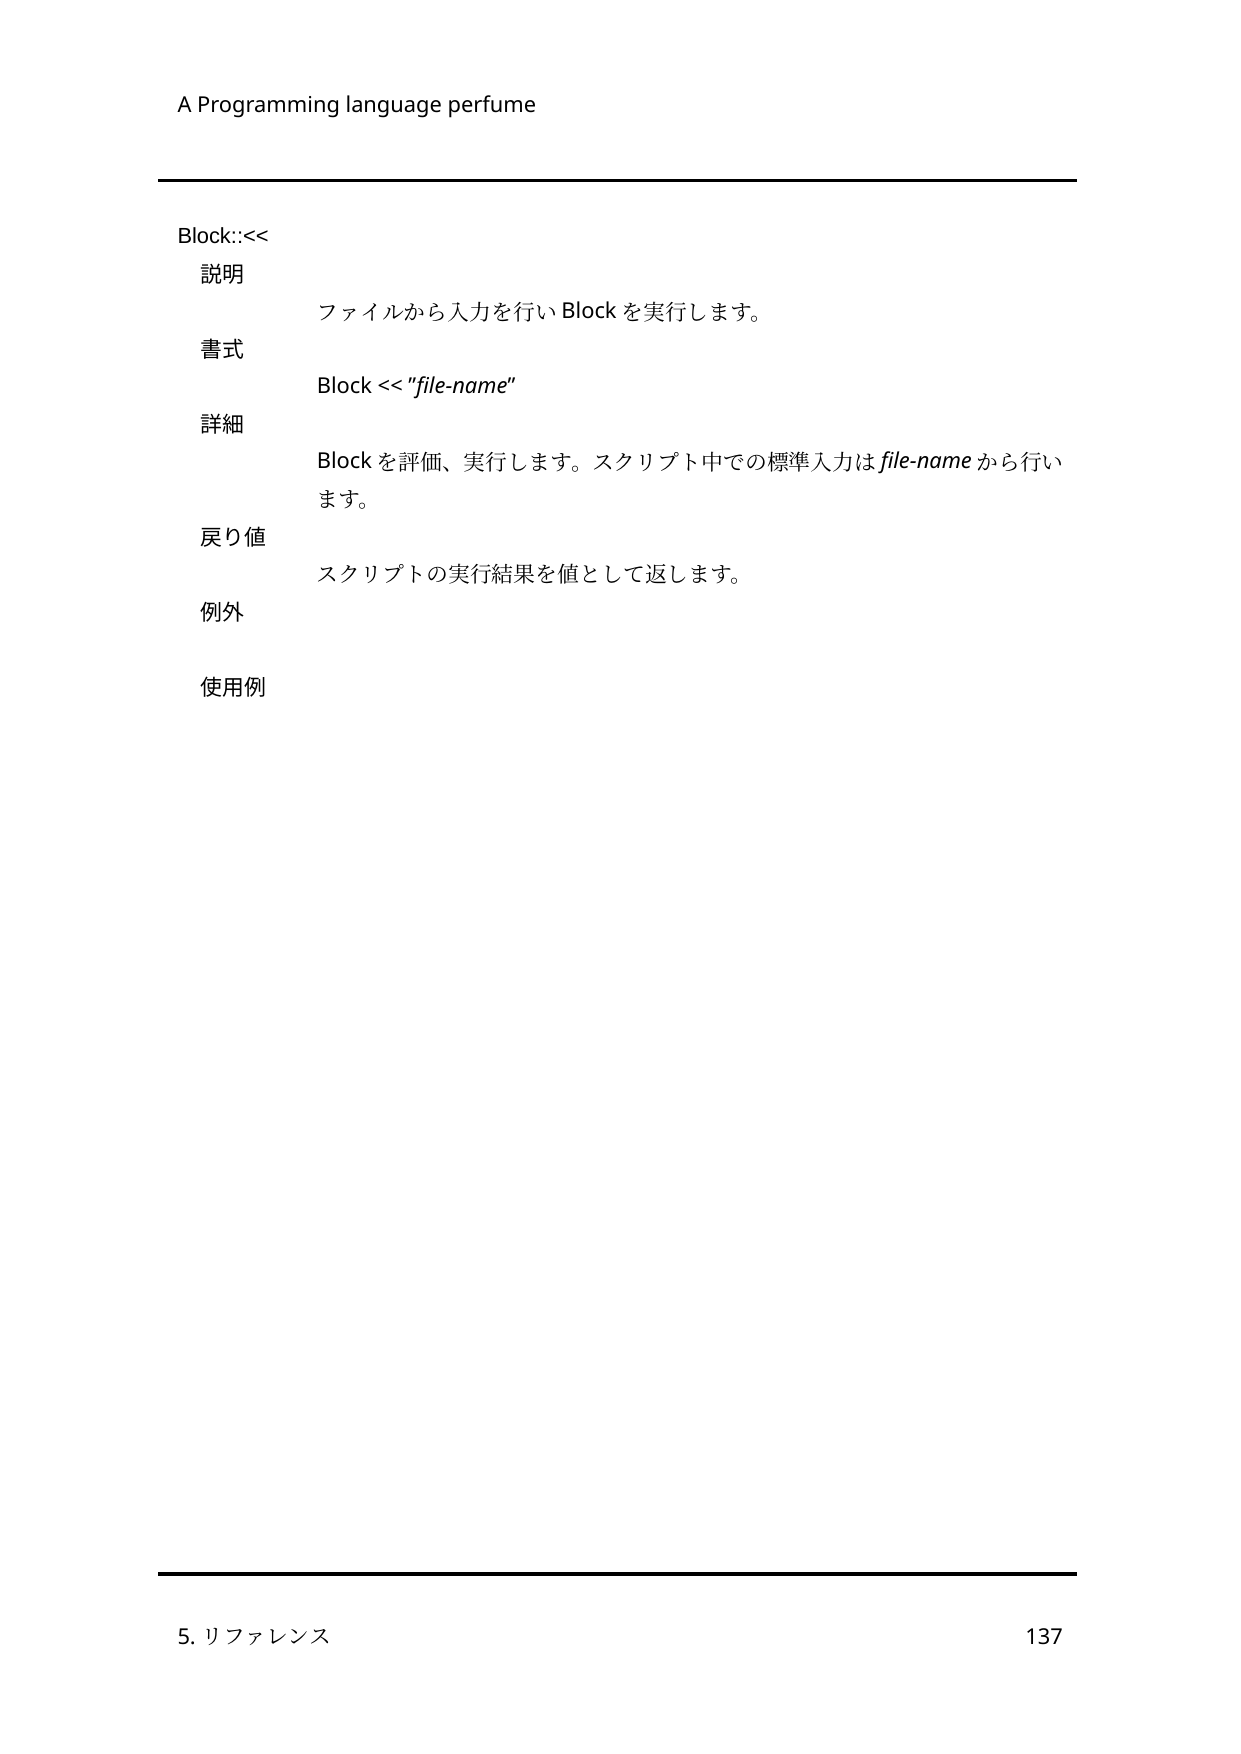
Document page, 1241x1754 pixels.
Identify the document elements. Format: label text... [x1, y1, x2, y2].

table_cell スクリプトの実行結果を値として返します。 [317, 517, 1063, 592]
table_cell Block << ”file-name” [317, 329, 1063, 404]
table_cell [317, 592, 1063, 667]
table_cell 例外 [200, 592, 317, 667]
table_cell 書式 [200, 329, 317, 404]
table_cell 詳細 [200, 404, 317, 517]
table_cell [317, 667, 1063, 742]
table_cell 使用例 [200, 667, 317, 742]
subtitle Block::<< [177, 217, 1063, 254]
table_cell Blockを評価、実行します。スクリプト中での標準入力はfile-nameから行います。 [317, 404, 1063, 517]
table_cell 戻り値 [200, 517, 317, 592]
table_header 説明 [200, 254, 317, 329]
table_header ファイルから入力を行いBlockを実行します。 [317, 254, 1063, 329]
